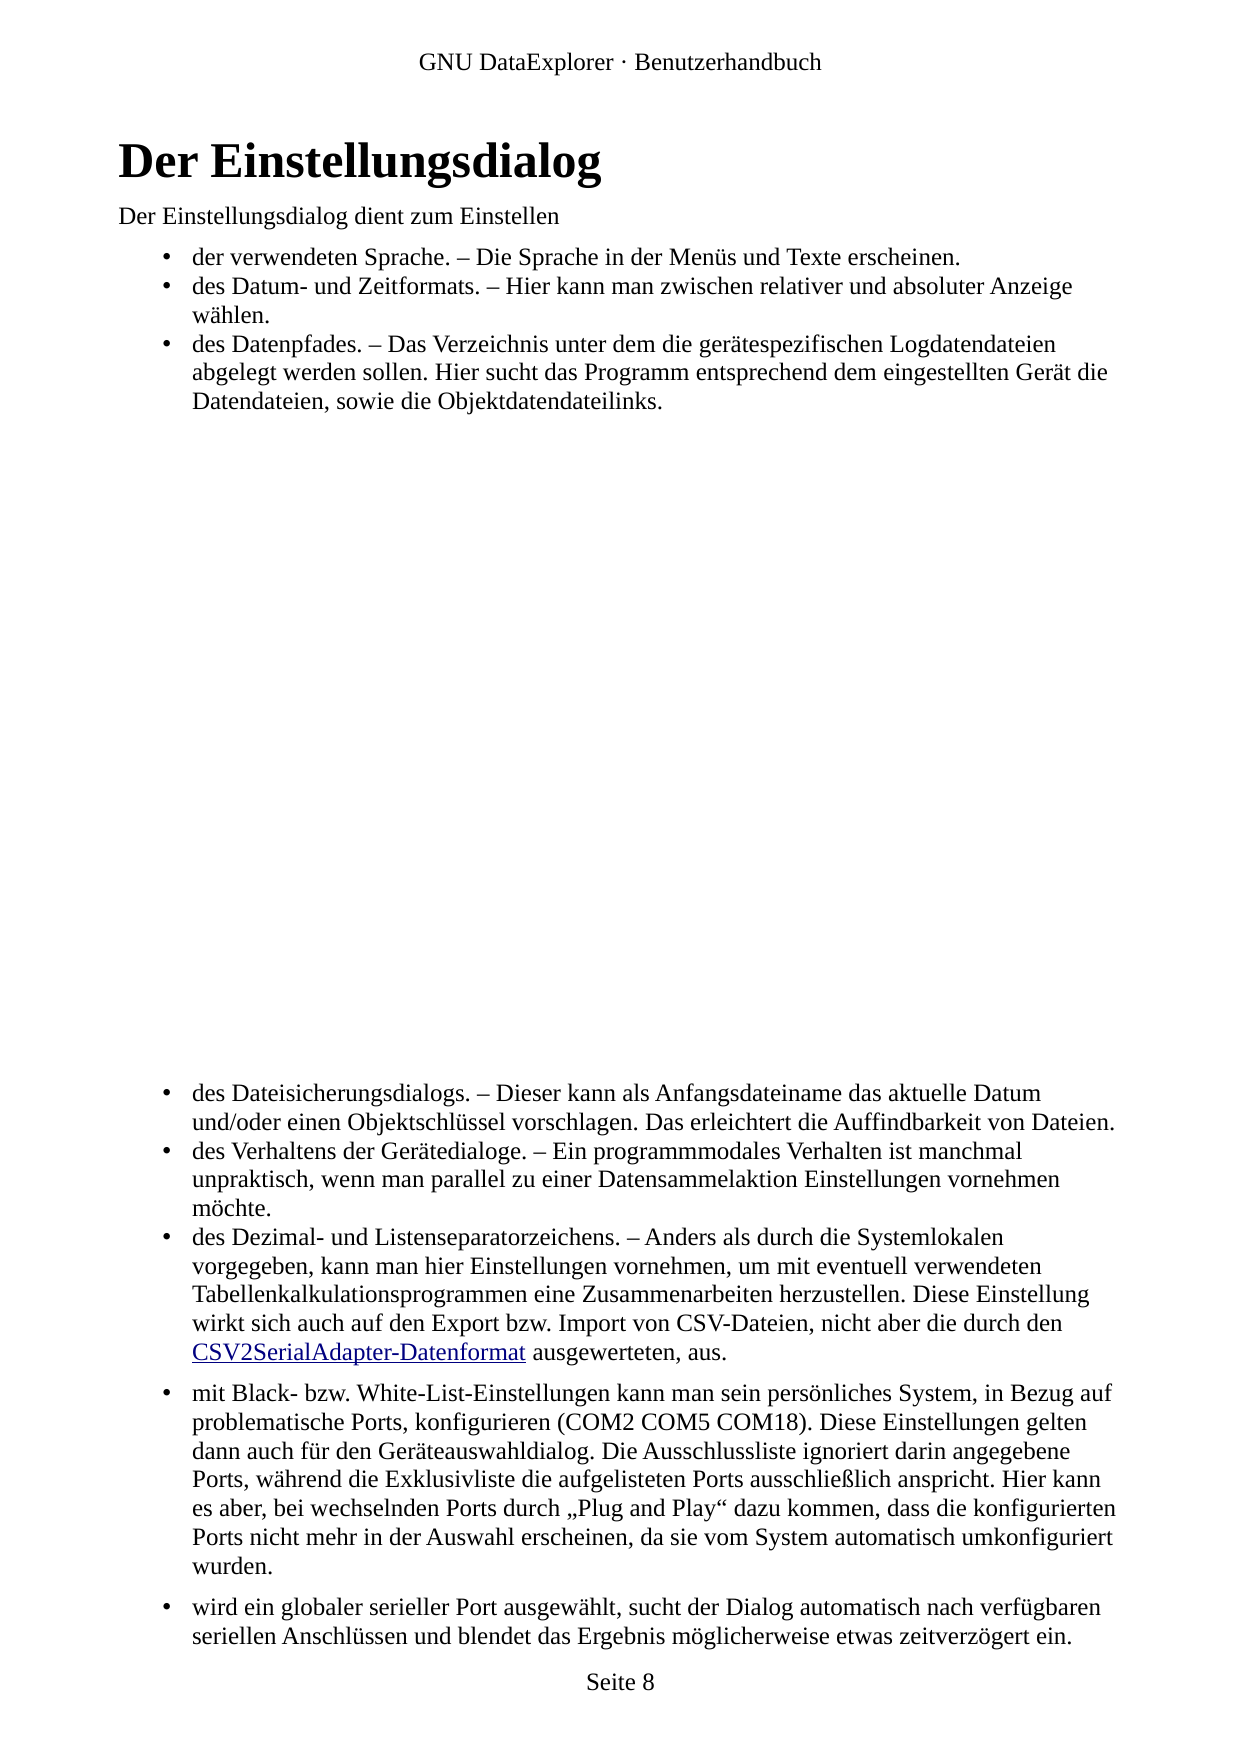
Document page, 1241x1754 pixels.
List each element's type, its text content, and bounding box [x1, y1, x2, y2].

text Der Einstellungsdialog dient zum Einstellen [118, 201, 1122, 230]
list des Dezimal- und Listenseparatorzeichens. – Anders als durch die Systemlokalen vorgegeben, kann man hier Einstellungen vornehmen, um mit eventuell verwendeten Tabellenkalkulationsprogrammen eine Zusammenarbeiten herzustellen. Diese Einstellung wirkt sich auch auf den Export bzw. Import von CSV-Dateien, nicht aber die durch den CSV2SerialAdapter-Datenformat ausgewerteten, aus. [162, 1222, 1122, 1366]
list des Datenpfades. – Das Verzeichnis unter dem die gerätespezifischen Logdatendateien abgelegt werden sollen. Hier sucht das Programm entsprechend dem eingestellten Gerät die Datendateien, sowie die Objektdatendateilinks. [162, 329, 1122, 1078]
subtitle Der Einstellungsdialog [118, 131, 1122, 189]
list wird ein globaler serieller Port ausgewählt, sucht der Dialog automatisch nach verfügbaren seriellen Anschlüssen und blendet das Ergebnis möglicherweise etwas zeitverzögert ein. [162, 1592, 1122, 1649]
list des Dateisicherungsdialogs. – Dieser kann als Anfangsdateiname das aktuelle Datum und/oder einen Objektschlüssel vorschlagen. Das erleichtert die Auffindbarkeit von Dateien. [162, 1078, 1122, 1136]
list mit Black- bzw. White-List-Einstellungen kann man sein persönliches System, in Bezug auf problematische Ports, konfigurieren (COM2 COM5 COM18). Diese Einstellungen gelten dann auch für den Geräteauswahldialog. Die Ausschlussliste ignoriert darin angegebene Ports, während die Exklusivliste die aufgelisteten Ports ausschließlich anspricht. Hier kann es aber, bei wechselnden Ports durch „Plug and Play“ dazu kommen, dass die konfigurierten Ports nicht mehr in der Auswahl erscheinen, da sie vom System automatisch umkonfiguriert wurden. [162, 1378, 1122, 1579]
list der verwendeten Sprache. – Die Sprache in der Menüs und Texte erscheinen. [162, 242, 1122, 271]
list des Datum- und Zeitformats. – Hier kann man zwischen relativer und absoluter Anzeige wählen. [162, 271, 1122, 329]
list des Verhaltens der Gerätedialoge. – Ein programmmodales Verhalten ist manchmal unpraktisch, wenn man parallel zu einer Datensammelaktion Einstellungen vornehmen möchte. [162, 1136, 1122, 1222]
